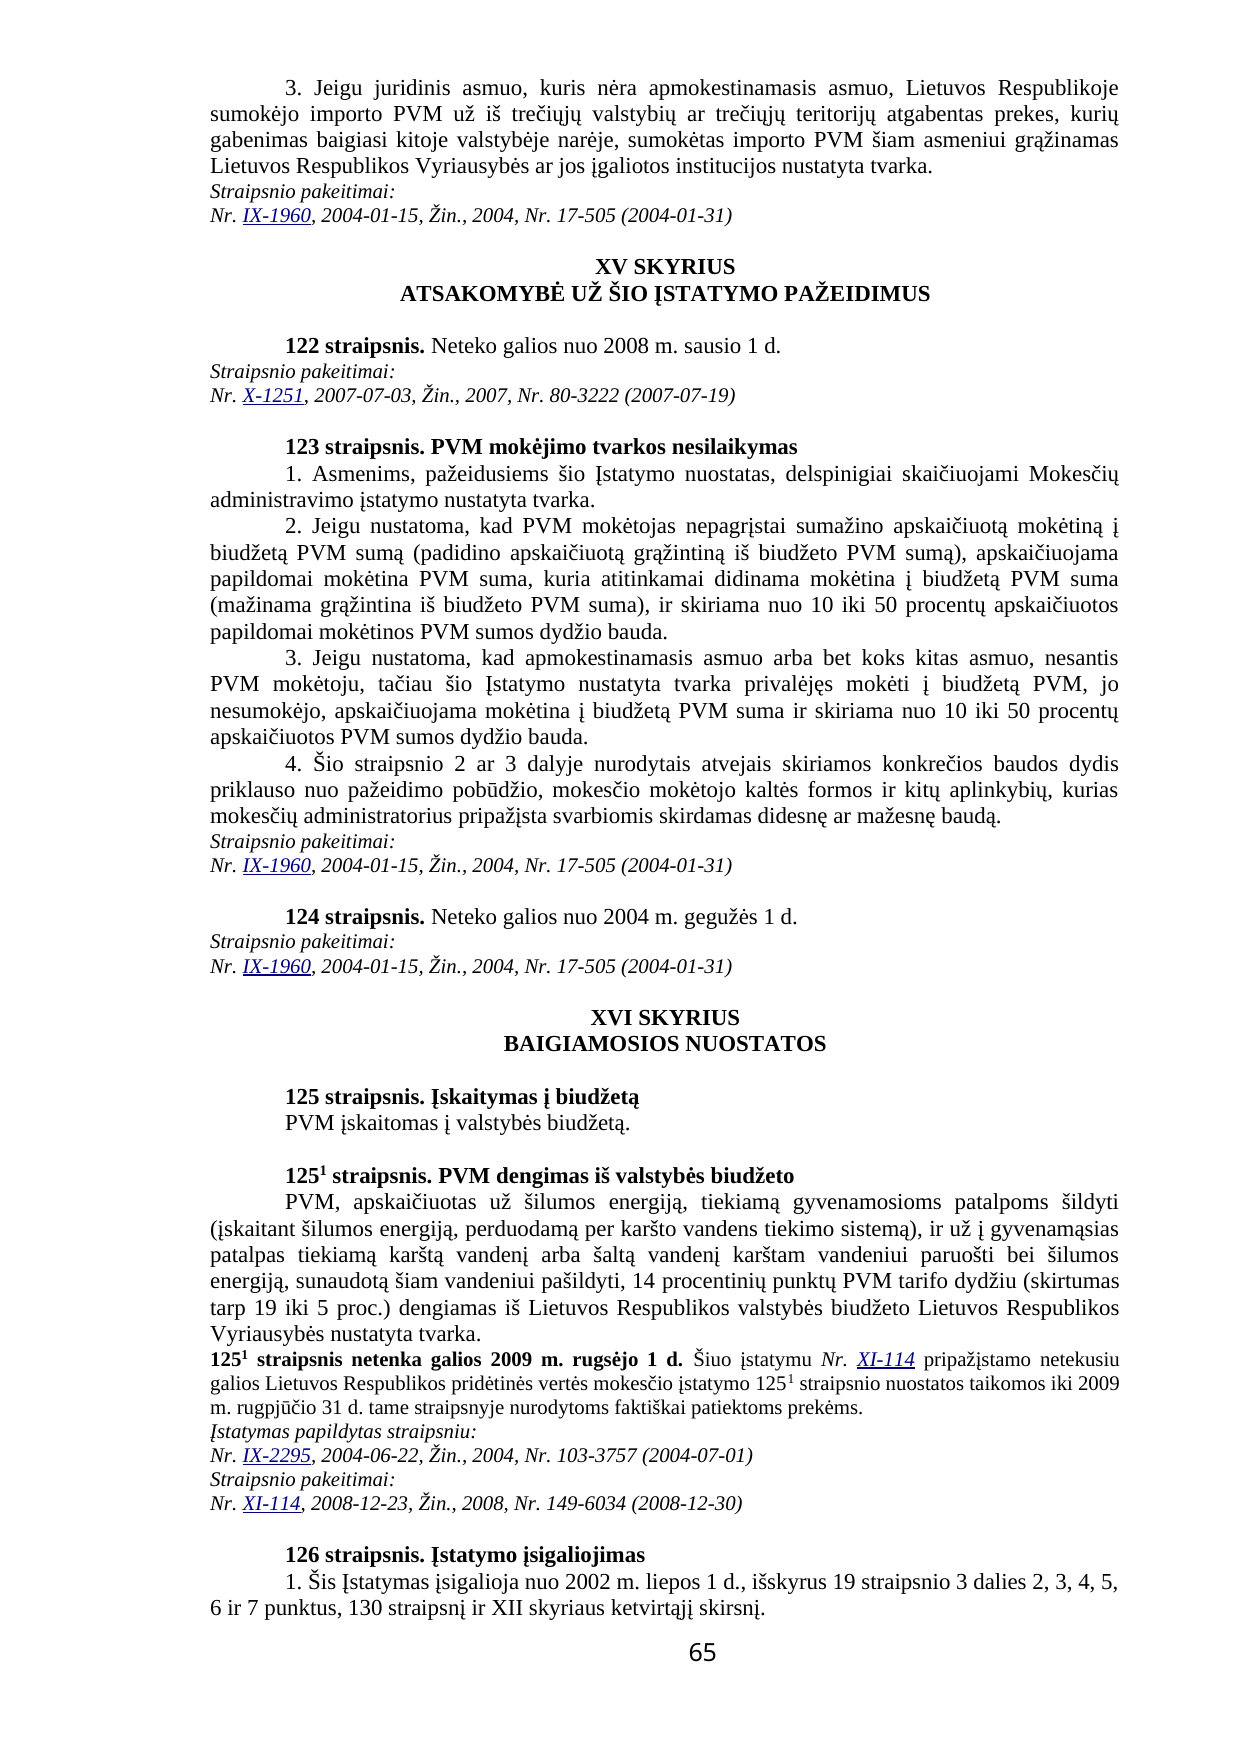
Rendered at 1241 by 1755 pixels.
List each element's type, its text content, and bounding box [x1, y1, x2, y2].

text 124 straipsnis. Neteko galios nuo 2004 m. gegužės 1 d. [210, 903, 1120, 929]
text Straipsnio pakeitimai: [210, 1467, 1120, 1491]
text 3. Jeigu nustatoma, kad apmokestinamasis asmuo arba bet koks kitas asmuo, nesantis PVM mokėtoju, tačiau šio Įstatymo nustatyta tvarka privalėjęs mokėti į biudžetą PVM, jo nesumokėjo, apskaičiuojama mokėtina į biudžetą PVM suma ir skiriama nuo 10 iki 50 procentų apskaičiuotos PVM sumos dydžio bauda. [210, 644, 1120, 749]
text Nr. X-1251, 2007-07-03, Žin., 2007, Nr. 80-3222 (2007-07-19) [210, 383, 1120, 407]
text Straipsnio pakeitimai: [210, 359, 1120, 383]
text 125 straipsnis. Įskaitymas į biudžetą [210, 1083, 1120, 1109]
text PVM, apskaičiuotas už šilumos energiją, tiekiamą gyvenamosioms patalpoms šildyti (įskaitant šilumos energiją, perduodamą per karšto vandens tiekimo sistemą), ir už į gyvenamąsias patalpas tiekiamą karštą vandenį arba šaltą vandenį karštam vandeniui paruošti bei šilumos energiją, sunaudotą šiam vandeniui pašildyti, 14 procentinių punktų PVM tarifo dydžiu (skirtumas tarp 19 iki 5 proc.) dengiamas iš Lietuvos Respublikos valstybės biudžeto Lietuvos Respublikos Vyriausybės nustatyta tvarka. [210, 1188, 1120, 1347]
text Straipsnio pakeitimai: [210, 179, 1120, 203]
text 1. Asmenims, pažeidusiems šio Įstatymo nuostatas, delspinigiai skaičiuojami Mokesčių administravimo įstatymo nustatyta tvarka. [210, 460, 1120, 512]
text Nr. IX-1960, 2004-01-15, Žin., 2004, Nr. 17-505 (2004-01-31) [210, 853, 1120, 877]
text ATSAKOMYBĖ UŽ ŠIO ĮSTATYMO PAŽEIDIMUS [210, 280, 1120, 306]
text XV SKYRIUS [210, 253, 1120, 280]
text Nr. IX-1960, 2004-01-15, Žin., 2004, Nr. 17-505 (2004-01-31) [210, 953, 1120, 978]
text Nr. XI-114, 2008-12-23, Žin., 2008, Nr. 149-6034 (2008-12-30) [210, 1491, 1120, 1515]
text 1251 straipsnis netenka galios 2009 m. rugsėjo 1 d. Šiuo įstatymu Nr. XI-114 pripažįstamo netekusiu galios Lietuvos Respublikos pridėtinės vertės mokesčio įstatymo 1251 straipsnio nuostatos taikomos iki 2009 m. rugpjūčio 31 d. tame straipsnyje nurodytoms faktiškai patiektoms prekėms. [210, 1347, 1120, 1419]
text 4. Šio straipsnio 2 ar 3 dalyje nurodytais atvejais skiriamos konkrečios baudos dydis priklauso nuo pažeidimo pobūdžio, mokesčio mokėtojo kaltės formos ir kitų aplinkybių, kurias mokesčių administratorius pripažįsta svarbiomis skirdamas didesnę ar mažesnę baudą. [210, 749, 1120, 829]
text Įstatymas papildytas straipsniu: [210, 1419, 1120, 1443]
text 2. Jeigu nustatoma, kad PVM mokėtojas nepagrįstai sumažino apskaičiuotą mokėtiną į biudžetą PVM sumą (padidino apskaičiuotą grąžintiną iš biudžeto PVM sumą), apskaičiuojama papildomai mokėtina PVM suma, kuria atitinkamai didinama mokėtina į biudžetą PVM suma (mažinama grąžintina iš biudžeto PVM suma), ir skiriama nuo 10 iki 50 procentų apskaičiuotos papildomai mokėtinos PVM sumos dydžio bauda. [210, 512, 1120, 644]
text 1251 straipsnis. PVM dengimas iš valstybės biudžeto [210, 1162, 1120, 1188]
text Straipsnio pakeitimai: [210, 929, 1120, 953]
text 126 straipsnis. Įstatymo įsigaliojimas [210, 1541, 1120, 1568]
text PVM įskaitomas į valstybės biudžetą. [210, 1109, 1120, 1136]
text 1. Šis Įstatymas įsigalioja nuo 2002 m. liepos 1 d., išskyrus 19 straipsnio 3 dalies 2, 3, 4, 5, 6 ir 7 punktus, 130 straipsnį ir XII skyriaus ketvirtąjį skirsnį. [210, 1568, 1120, 1620]
text 123 straipsnis. PVM mokėjimo tvarkos nesilaikymas [210, 433, 1120, 460]
text XVI SKYRIUS [210, 1004, 1120, 1030]
text Nr. IX-1960, 2004-01-15, Žin., 2004, Nr. 17-505 (2004-01-31) [210, 203, 1120, 227]
text BAIGIAMOSIOS NUOSTATOS [210, 1030, 1120, 1057]
text 3. Jeigu juridinis asmuo, kuris nėra apmokestinamasis asmuo, Lietuvos Respublikoje sumokėjo importo PVM už iš trečiųjų valstybių ar trečiųjų teritorijų atgabentas prekes, kurių gabenimas baigiasi kitoje valstybėje narėje, sumokėtas importo PVM šiam asmeniui grąžinamas Lietuvos Respublikos Vyriausybės ar jos įgaliotos institucijos nustatyta tvarka. [210, 73, 1120, 179]
text Nr. IX-2295, 2004-06-22, Žin., 2004, Nr. 103-3757 (2004-07-01) [210, 1443, 1120, 1467]
text 122 straipsnis. Neteko galios nuo 2008 m. sausio 1 d. [210, 332, 1120, 359]
text Straipsnio pakeitimai: [210, 829, 1120, 853]
